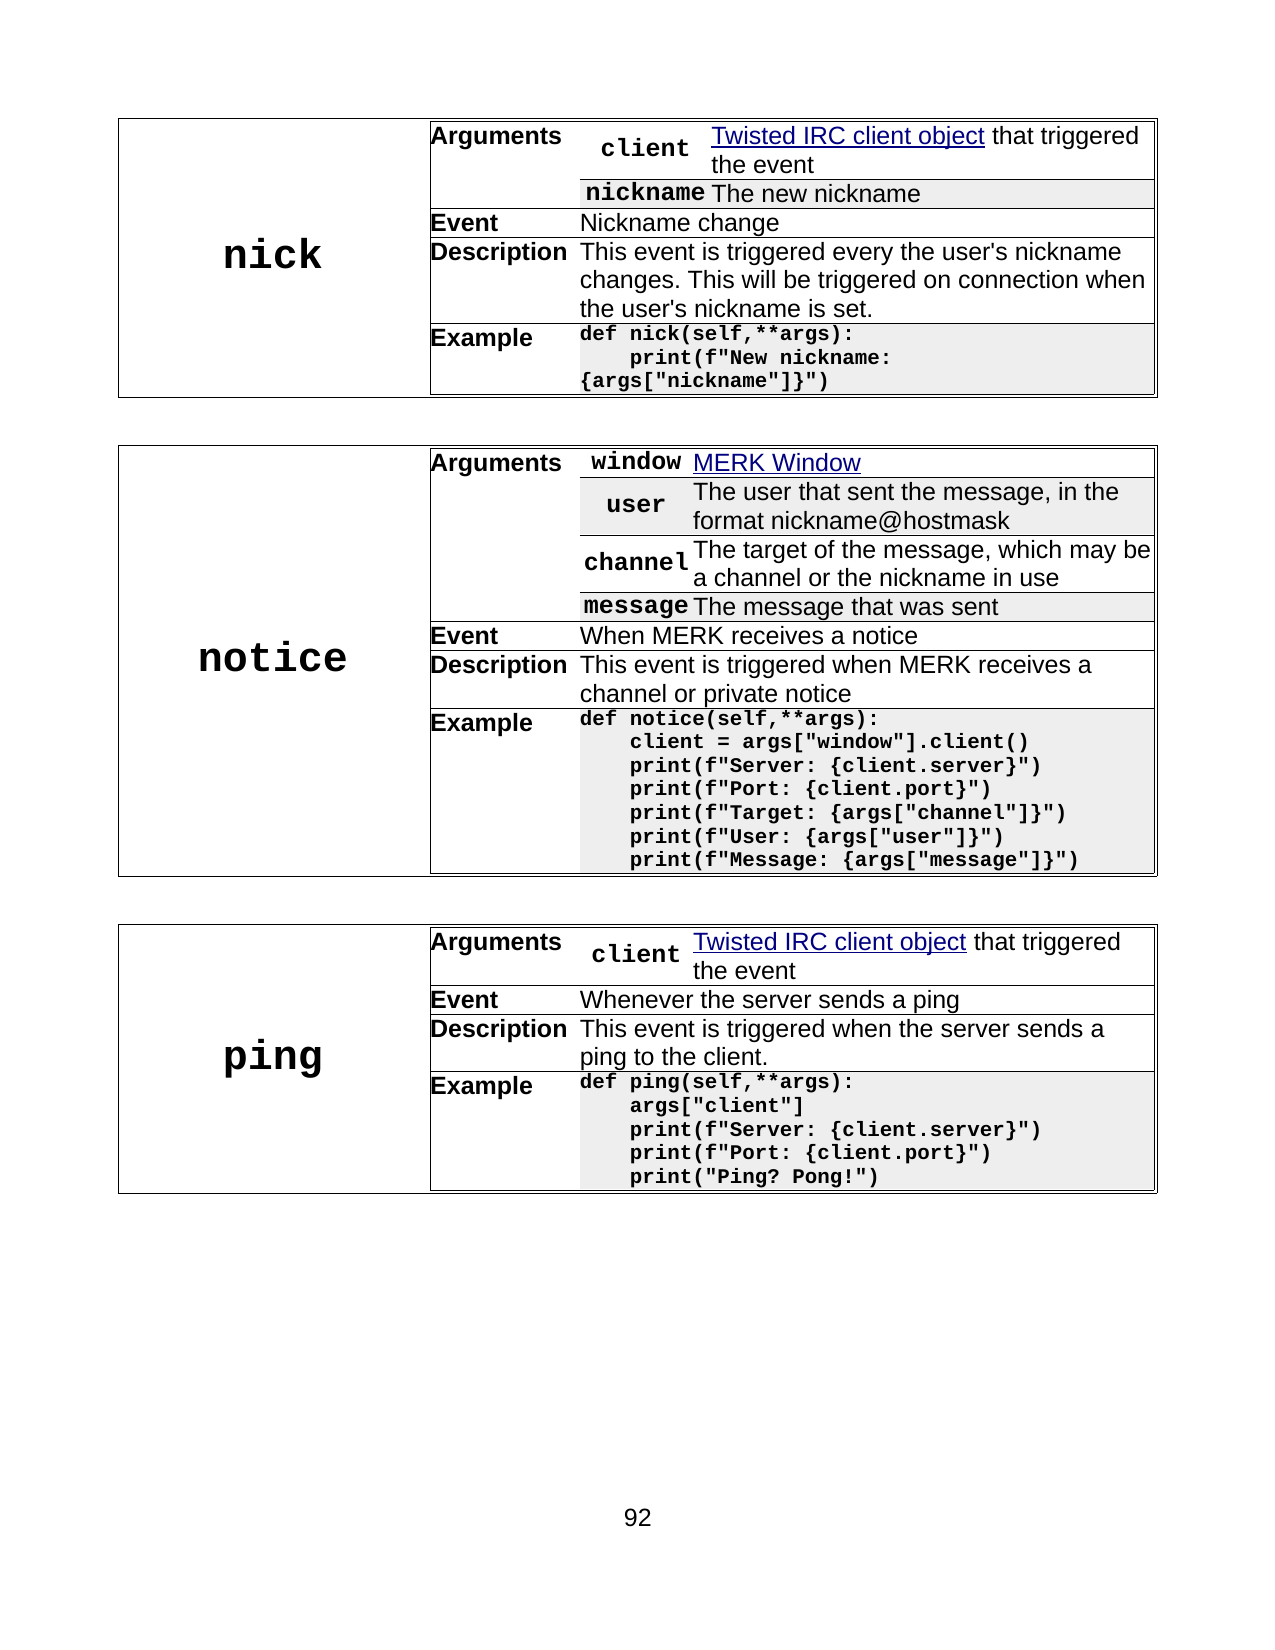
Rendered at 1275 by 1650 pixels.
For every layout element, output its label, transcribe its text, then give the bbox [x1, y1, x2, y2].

table_cell def nick(self,**args): print(f"New nickname: {args["nickname"]}") [580, 324, 1154, 394]
table_cell channel [580, 536, 693, 592]
table_cell Nickname change [580, 209, 1154, 237]
table_cell The new nickname [711, 180, 1154, 208]
table_header nick [119, 119, 427, 397]
table_header notice [119, 446, 427, 876]
table_cell def notice(self,**args): client = args["window"].client() print(f"Server: {client.server}") print(f"Port: {client.port}") print(f"Target: {args["channel"]}") print(f"User: {args["user"]}") print(f"Message: {args["message"]}") [580, 709, 1154, 873]
table_cell The target of the message, which may be a channel or the nickname in use [693, 536, 1154, 592]
table_cell Description [431, 1015, 579, 1071]
table_header Twisted IRC client object that triggered the event [693, 928, 1154, 985]
table_header Arguments [431, 928, 579, 985]
table_cell nickname [580, 180, 711, 208]
table_cell def ping(self,**args): args["client"] print(f"Server: {client.server}") print(f"Port: {client.port}") print("Ping? Pong!") [580, 1072, 1154, 1189]
table_header [427, 119, 1157, 397]
table_cell Example [431, 324, 579, 394]
table_cell The user that sent the message, in the format nickname@hostmask [693, 478, 1154, 534]
table_cell This event is triggered when MERK receives a channel or private notice [580, 651, 1154, 707]
table_header Arguments [431, 122, 579, 208]
table_cell Description [431, 651, 579, 707]
table_cell Description [431, 238, 579, 323]
table_cell Example [431, 709, 579, 873]
table_cell Event [431, 209, 579, 237]
table_cell When MERK receives a notice [580, 622, 1154, 650]
table_cell This event is triggered when the server sends a ping to the client. [580, 1015, 1154, 1071]
table_header ping [119, 925, 427, 1193]
table_cell Event [431, 986, 579, 1013]
table_header [427, 446, 1157, 876]
table_cell Whenever the server sends a ping [580, 986, 1154, 1013]
table_header Twisted IRC client object that triggered the event [711, 122, 1154, 179]
table_cell Example [431, 1072, 579, 1189]
table_cell The message that was sent [693, 593, 1154, 621]
table_header client [580, 122, 711, 179]
table_cell message [580, 593, 693, 621]
table_header [427, 925, 1157, 1193]
table_cell user [580, 478, 693, 534]
table_cell Event [431, 622, 579, 650]
table_header window [580, 449, 693, 477]
table_header MERK Window [693, 449, 1154, 477]
table_header Arguments [431, 449, 579, 621]
table_cell This event is triggered every the user's nickname changes. This will be triggered on connection when the user's nickname is set. [580, 238, 1154, 323]
table_header client [580, 928, 693, 985]
